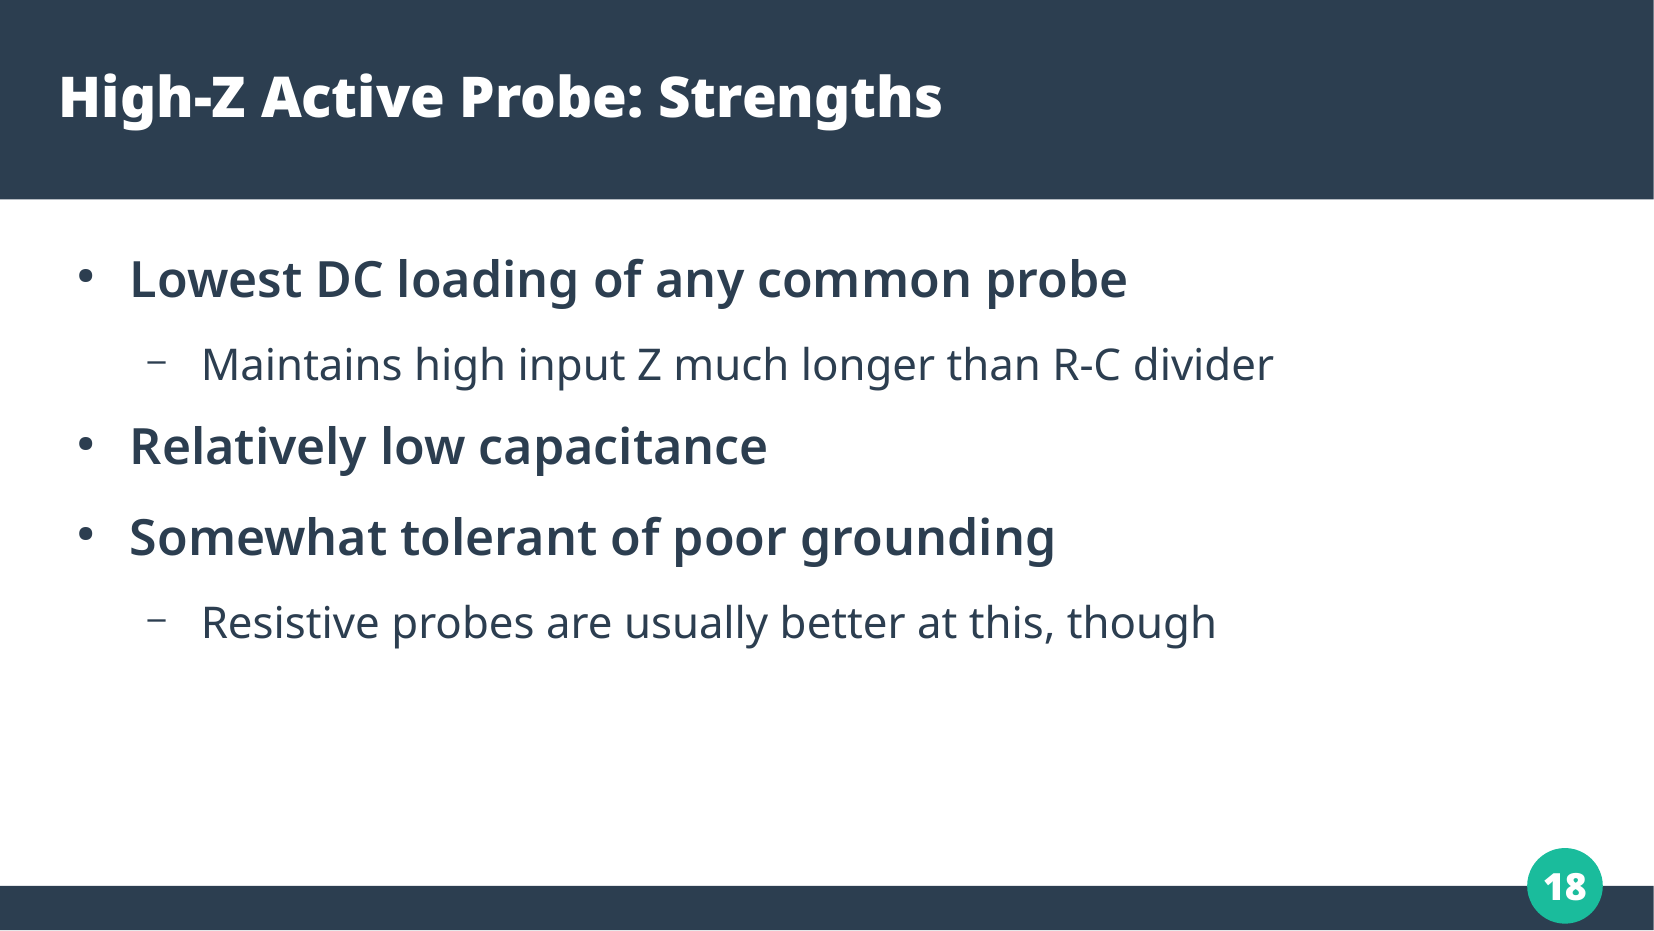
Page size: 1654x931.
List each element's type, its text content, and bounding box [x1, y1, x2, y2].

list Lowest DC loading of any common probe Maintains high input Z much longer than R-C divider Relatively low capacitance Somewhat tolerant of poor grounding Resistive probes are usually better at this, though [59, 243, 1595, 864]
title High-Z Active Probe: Strengths [59, 37, 1595, 155]
